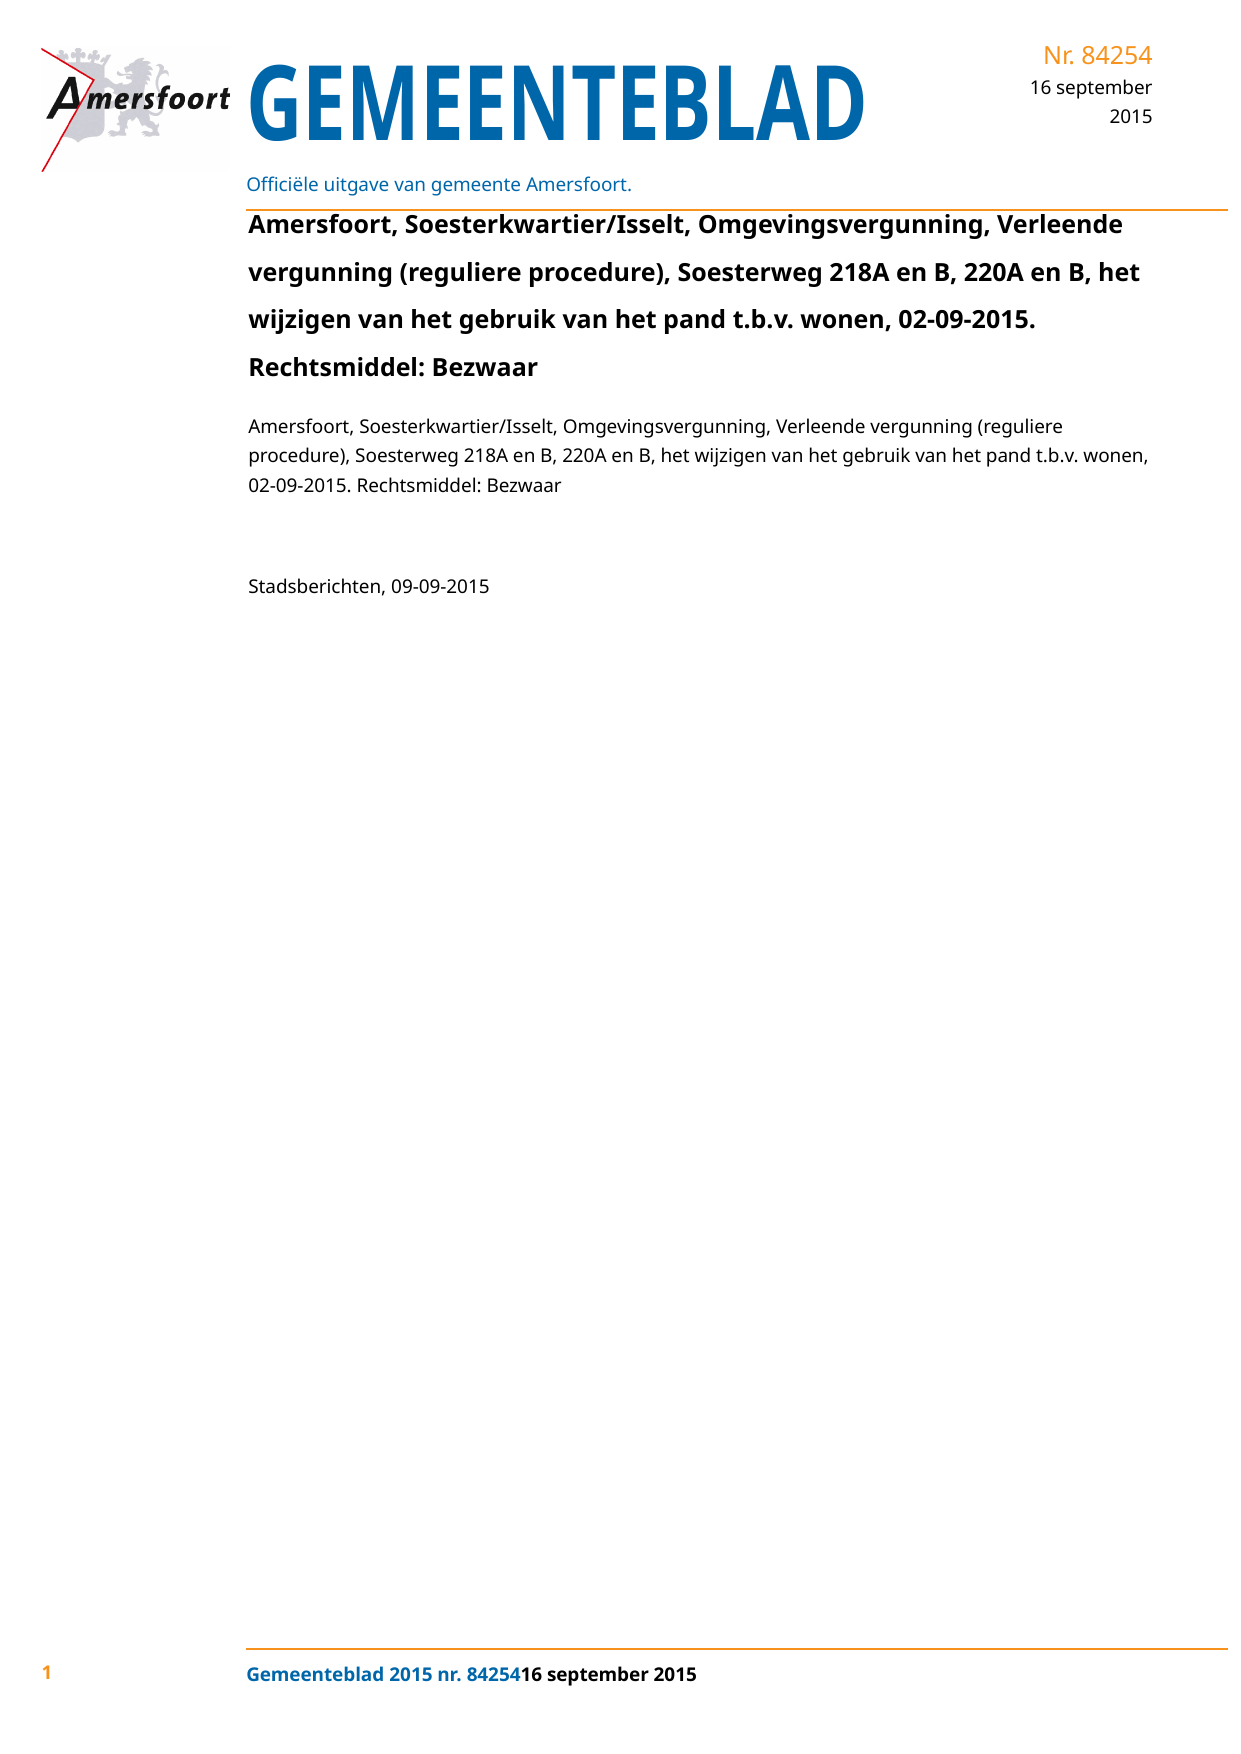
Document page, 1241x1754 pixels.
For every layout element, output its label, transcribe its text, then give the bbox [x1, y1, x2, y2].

text Amersfoort, Soesterkwartier/Isselt, Omgevingsvergunning, Verleende vergunning (reguliere procedure), Soesterweg 218A en B, 220A en B, het wijzigen van het gebruik van het pand t.b.v. wonen, 02-09-2015. Rechtsmiddel: Bezwaar [248, 211, 1152, 384]
picture [41, 47, 231, 172]
text Amersfoort, Soesterkwartier/Isselt, Omgevingsvergunning, Verleende vergunning (reguliere procedure), Soesterweg 218A en B, 220A en B, het wijzigen van het gebruik van het pand t.b.v. wonen, 02-09-2015. Rechtsmiddel: Bezwaar [248, 413, 1152, 498]
text Stadsberichten, 09-09-2015 [248, 573, 1152, 599]
